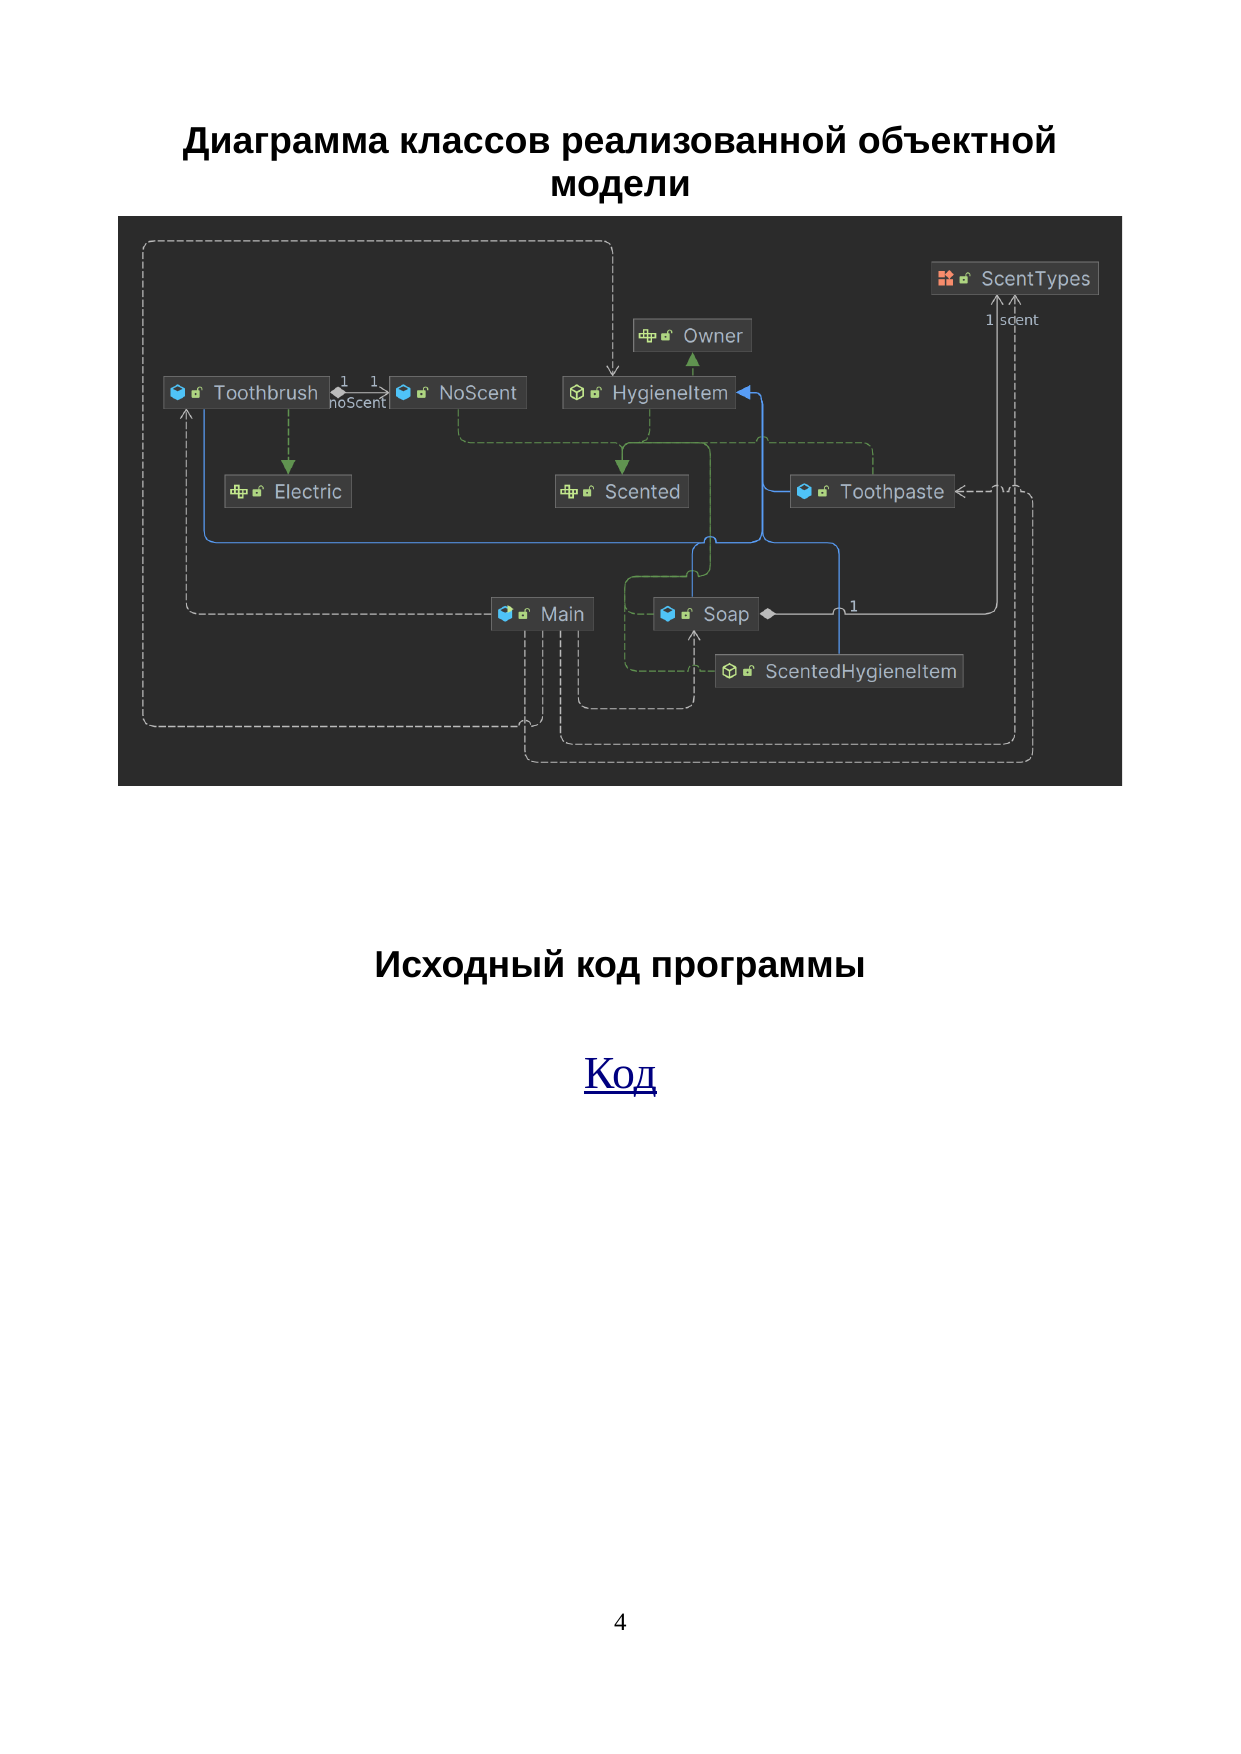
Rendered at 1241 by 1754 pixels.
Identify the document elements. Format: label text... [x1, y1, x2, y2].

subtitle Диаграмма классов реализованной объектной модели [118, 118, 1122, 204]
picture [118, 216, 1123, 786]
text Код [118, 1046, 1122, 1099]
subtitle Исходный код программы [118, 943, 1122, 986]
